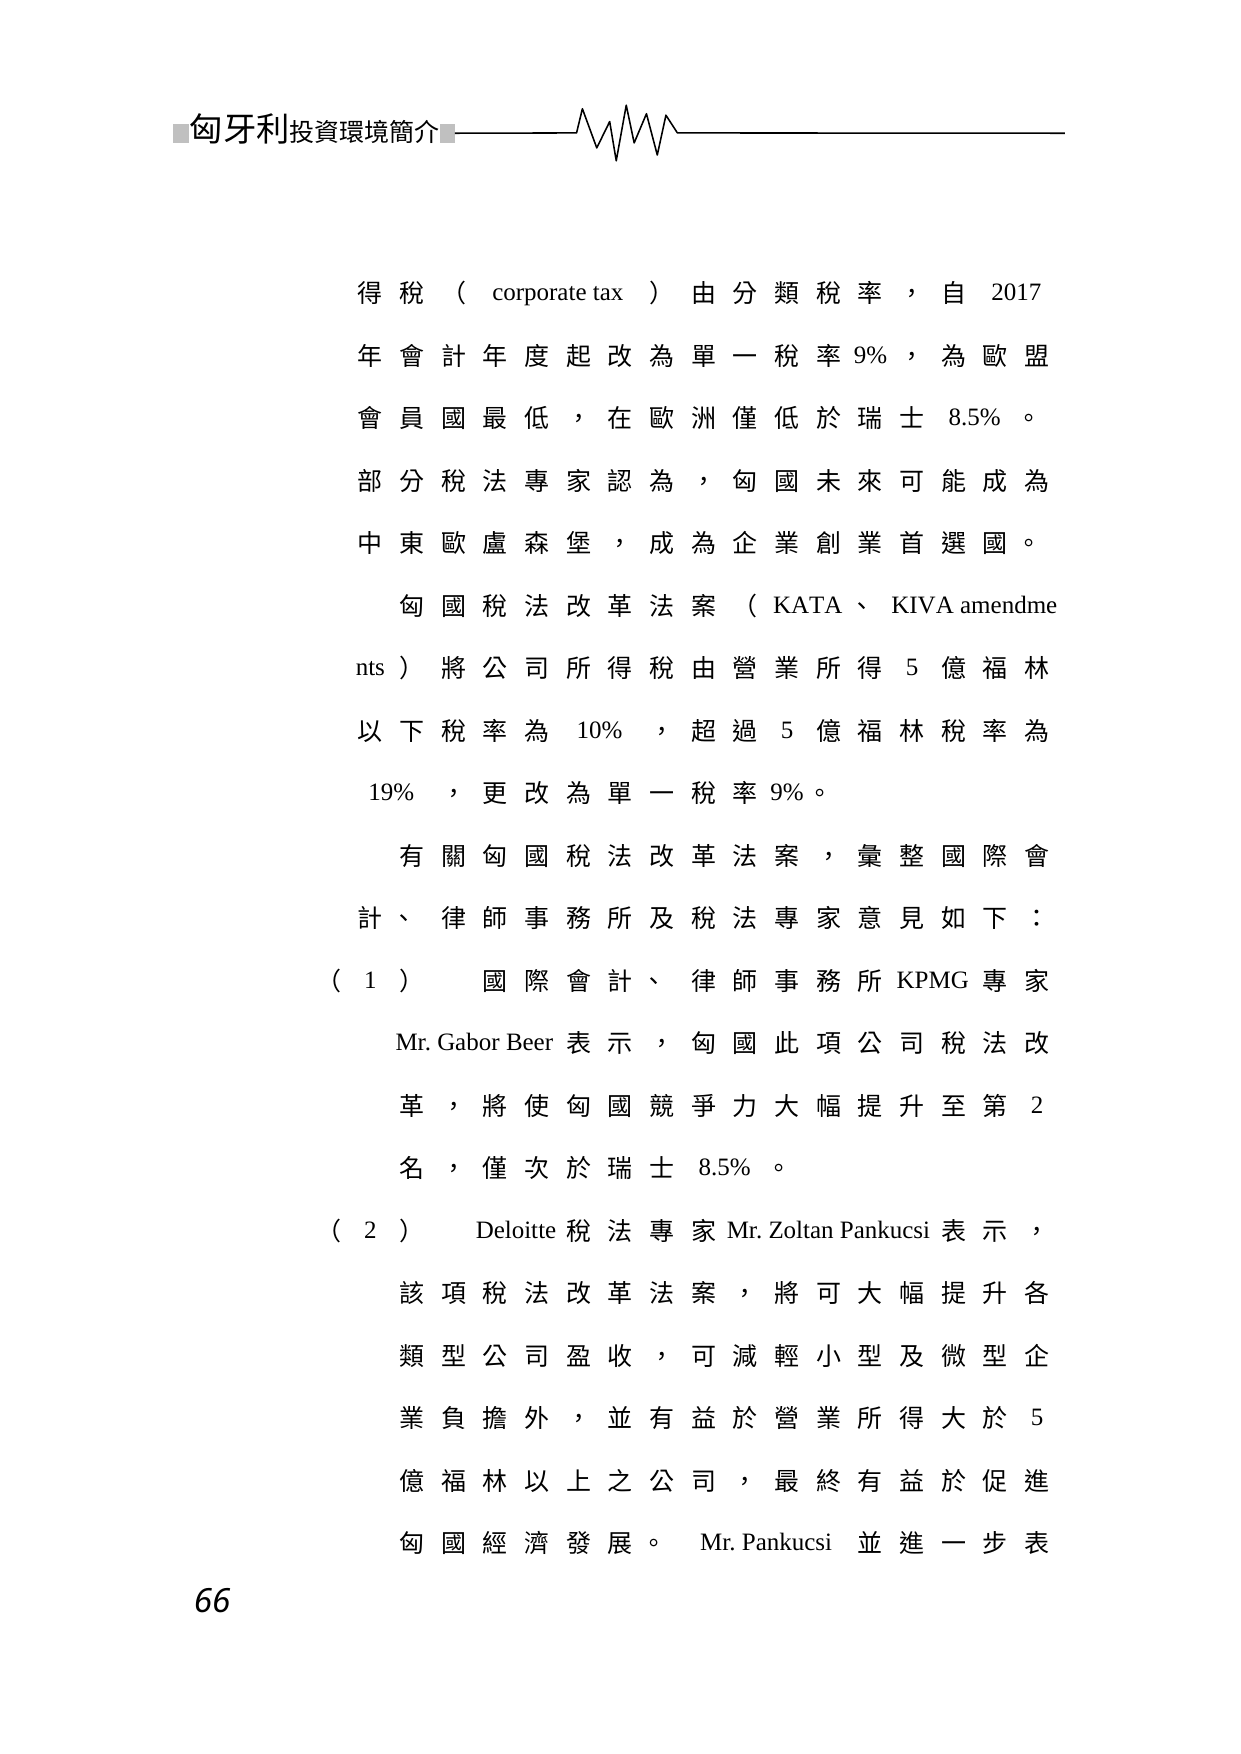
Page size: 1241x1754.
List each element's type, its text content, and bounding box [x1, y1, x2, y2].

text 有關匈國稅法改革法案，彙整國際會計、律師事務所及稅法專家意見如下： [330, 813, 1058, 938]
text 得稅（corporate tax）由分類稅率，自2017年會計年度起改為單一稅率9%，為歐盟會員國最低，在歐洲僅低於瑞士8.5%。部分稅法專家認為，匈國未來可能成為中東歐盧森堡，成為企業創業首選國。 [330, 250, 1058, 563]
text （2） Deloitte稅法專家Mr. Zoltan Pankucsi表示，該項稅法改革法案，將可大幅提升各類型公司盈收，可減輕小型及微型企業負擔外，並有益於營業所得大於5億福林以上之公司，最終有益於促進匈國經濟發展。Mr. Pankucsi並進一步表 [306, 1188, 1058, 1563]
text 匈國稅法改革法案（KATA、KIVA amendments）將公司所得稅由營業所得5億福林以下稅率為10%，超過5億福林稅率為19%，更改為單一稅率9%。 [330, 563, 1058, 813]
text （1） 國際會計、律師事務所KPMG專家Mr. Gabor Beer表示，匈國此項公司稅法改革，將使匈國競爭力大幅提升至第2名，僅次於瑞士8.5%。 [306, 938, 1058, 1188]
